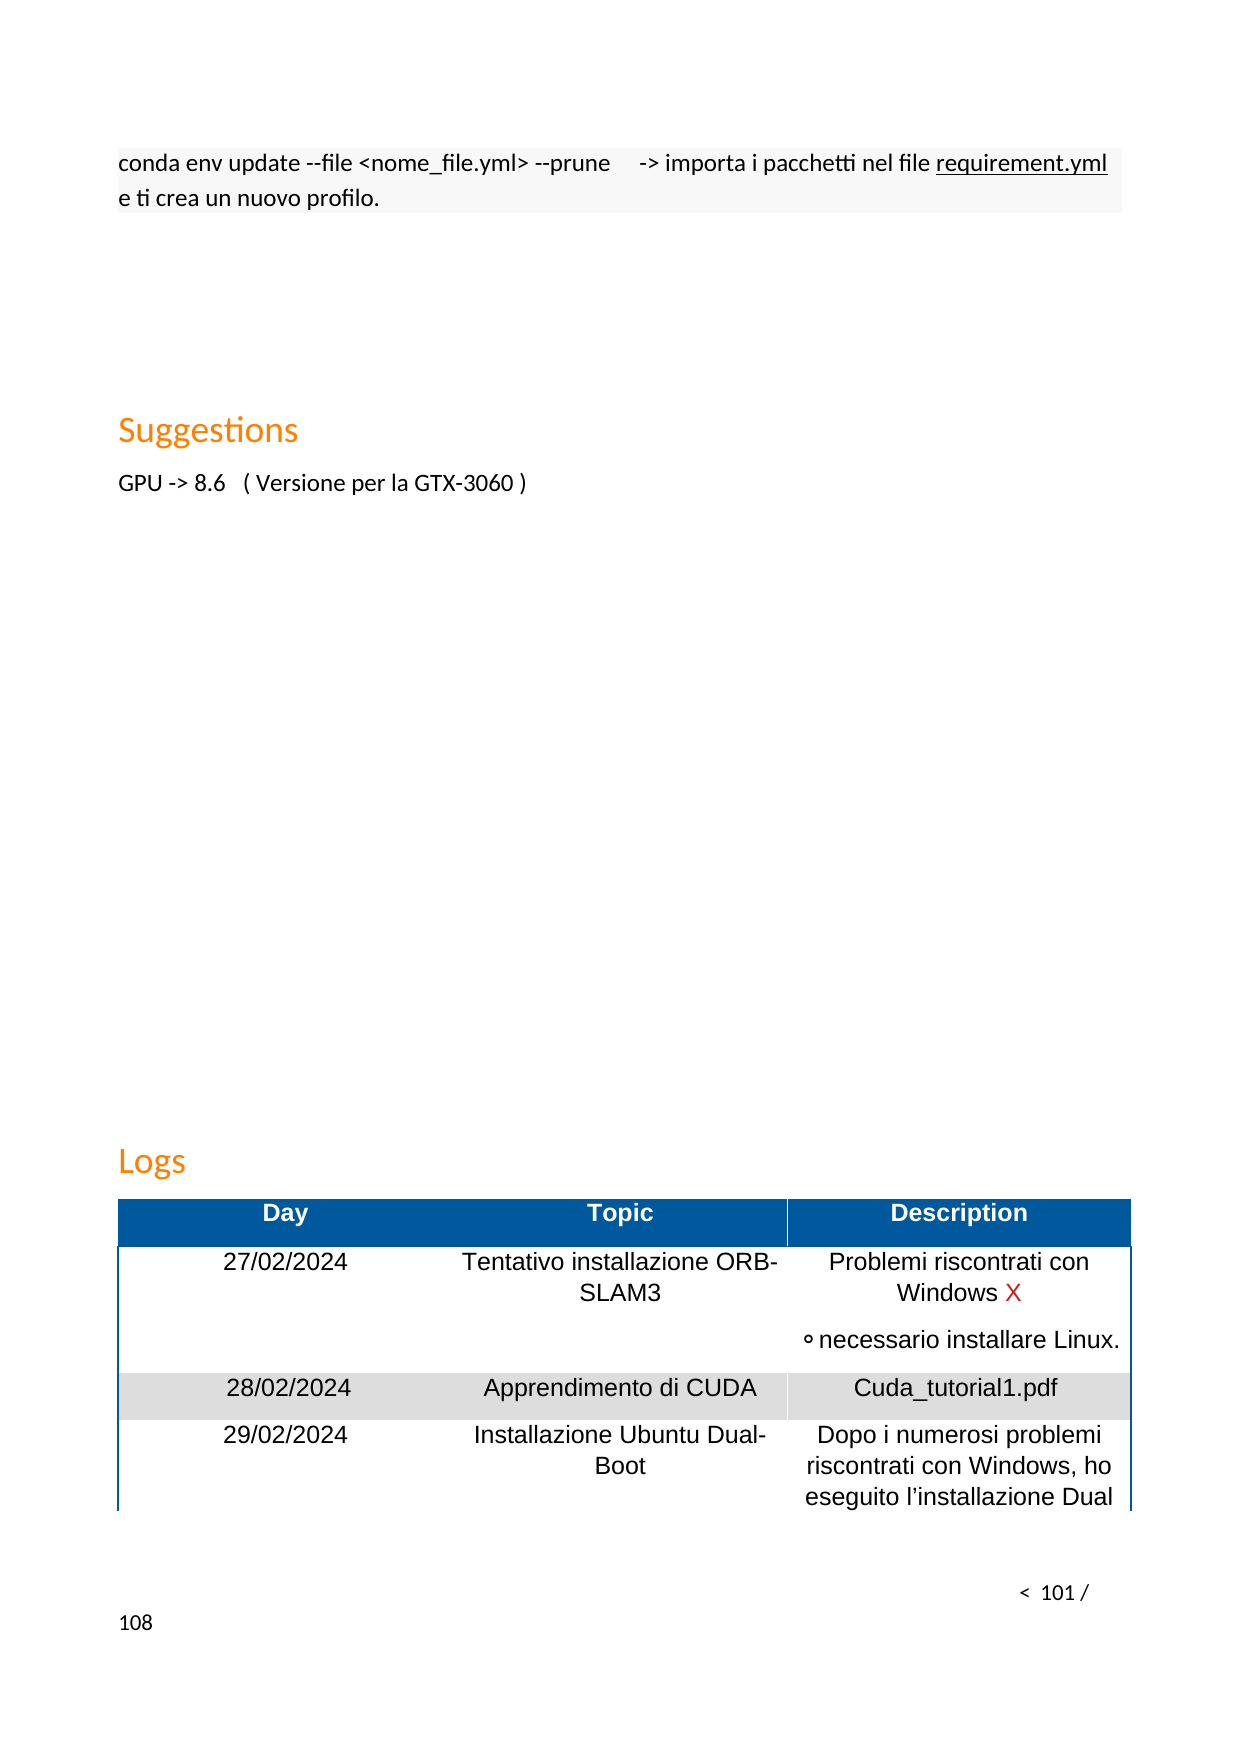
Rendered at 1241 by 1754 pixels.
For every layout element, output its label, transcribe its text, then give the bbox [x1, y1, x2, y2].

table_cell Apprendimento di CUDA [453, 1373, 787, 1420]
text GPU -> 8.6 ( Versione per la GTX-3060 ) [118, 467, 1122, 498]
table_cell Tentativo installazione ORB-SLAM3 [453, 1247, 787, 1373]
table_cell 27/02/2024 [119, 1247, 453, 1373]
table_header Description [788, 1199, 1131, 1246]
table_header Topic [453, 1199, 787, 1246]
table_header Day [118, 1199, 453, 1246]
text conda env update --file <nome_file.yml> --prune -> importa i pacchetti nel file requirement.yml e ti crea un nuovo profilo. [118, 148, 1122, 213]
subtitle Suggestions [118, 406, 1122, 452]
table_cell Problemi riscontrati con Windows X ⚬necessario installare Linux. [788, 1247, 1130, 1373]
table_cell Dopo i numerosi problemi riscontrati con Windows, ho eseguito l’installazione Dual [788, 1420, 1130, 1511]
subtitle Logs [118, 1137, 1122, 1183]
table_cell 29/02/2024 [119, 1420, 453, 1511]
table_cell Installazione Ubuntu Dual-Boot [453, 1420, 787, 1511]
table_cell 28/02/2024 [119, 1373, 453, 1420]
table_cell Cuda_tutorial1.pdf [788, 1373, 1130, 1420]
